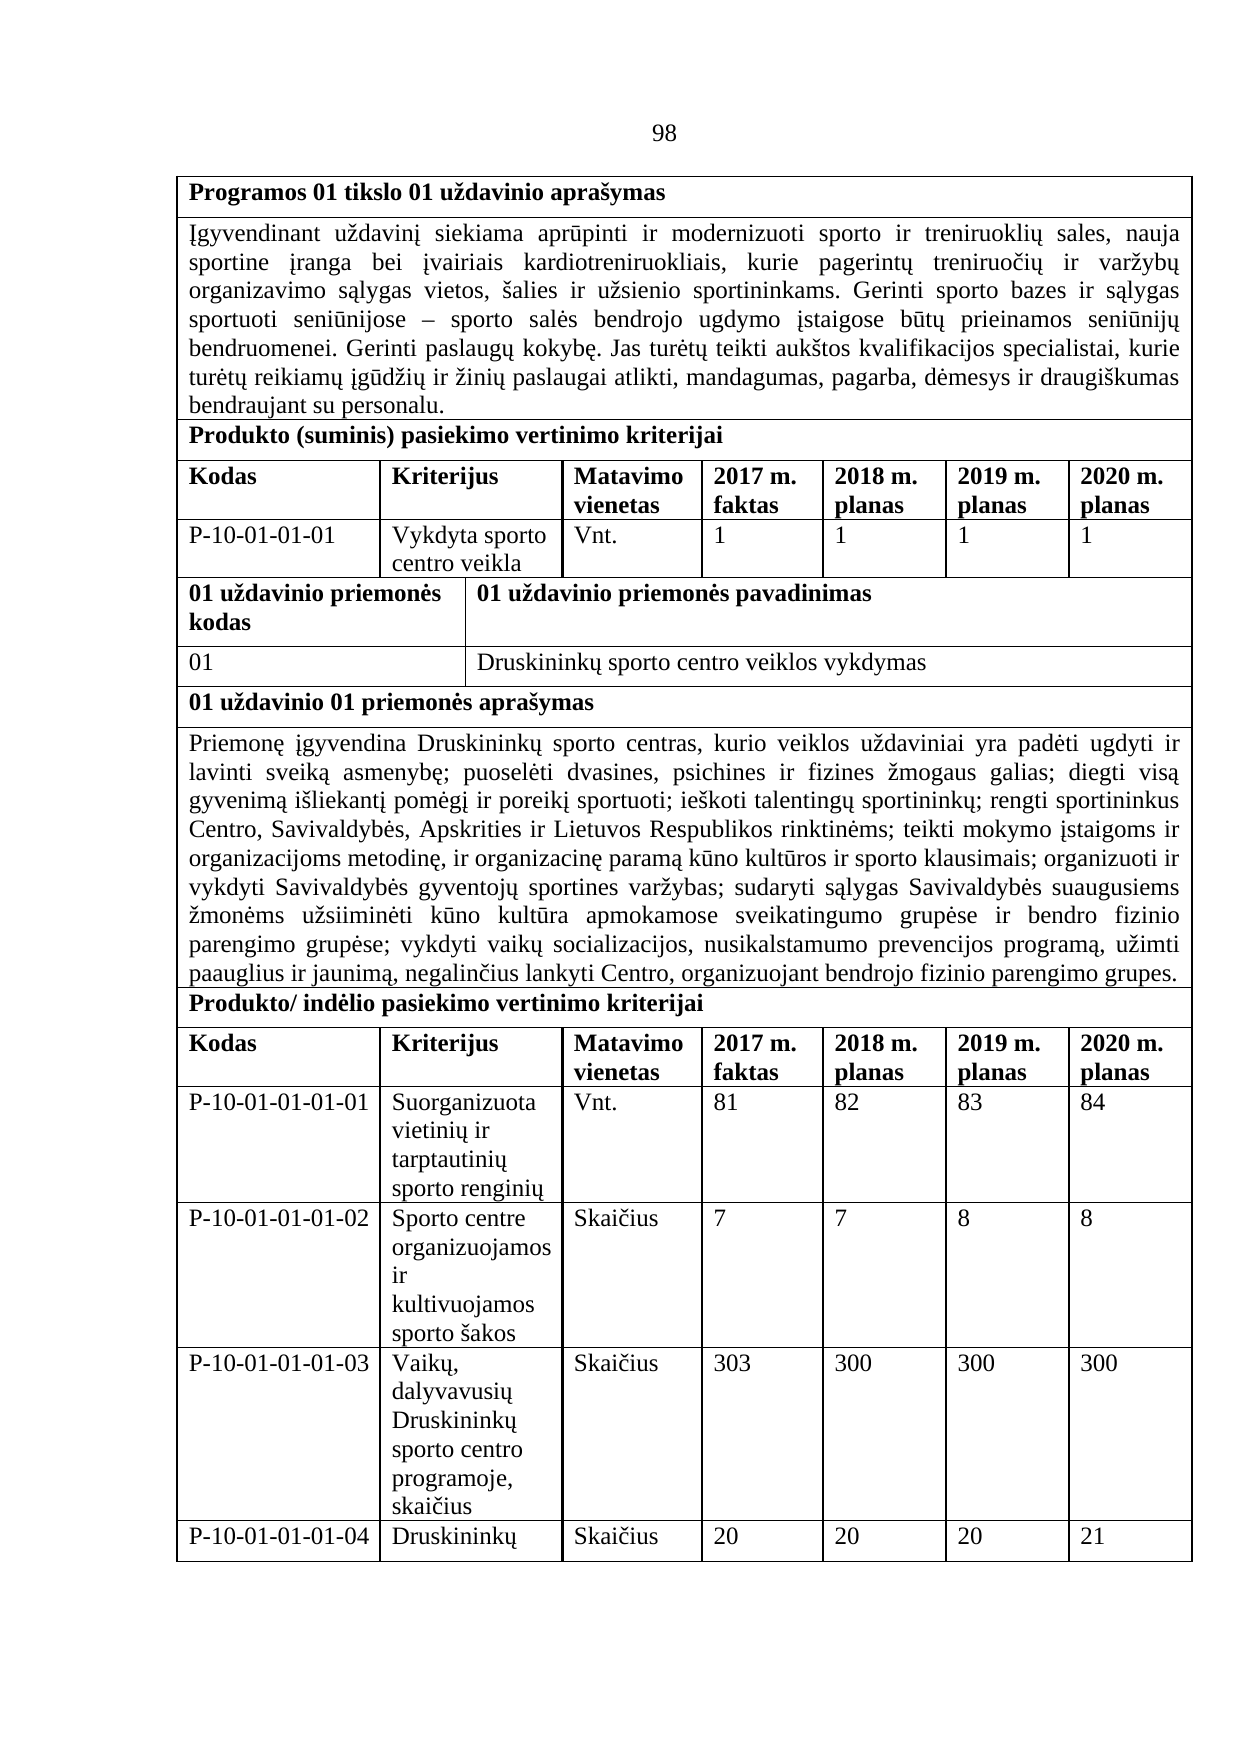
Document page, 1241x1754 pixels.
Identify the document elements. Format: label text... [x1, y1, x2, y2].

table_cell 2020 m. planas [1070, 1028, 1191, 1086]
table_cell 2018 m. planas [824, 1028, 945, 1086]
table_cell 2020 m. planas [1070, 461, 1191, 519]
table_cell 1 [703, 520, 822, 577]
table_cell 01 [178, 647, 465, 686]
table_cell 2019 m. planas [947, 1028, 1068, 1086]
table_cell 83 [947, 1087, 1068, 1202]
table_cell 1 [1070, 520, 1191, 577]
table_cell P-10-01-01-01-04 [178, 1521, 379, 1561]
table_cell Priemonę įgyvendina Druskininkų sporto centras, kurio veiklos uždaviniai yra padėti ugdyti ir lavinti sveiką asmenybę; puoselėti dvasines, psichines ir fizines žmogaus galias; diegti visą gyvenimą išliekantį pomėgį ir poreikį sportuoti; ieškoti talentingų sportininkų; rengti sportininkus Centro, Savivaldybės, Apskrities ir Lietuvos Respublikos rinktinėms; teikti mokymo įstaigoms ir organizacijoms metodinę, ir organizacinę paramą kūno kultūros ir sporto klausimais; organizuoti ir vykdyti Savivaldybės gyventojų sportines varžybas; sudaryti sąlygas Savivaldybės suaugusiems žmonėms užsiiminėti kūno kultūra apmokamose sveikatingumo grupėse ir bendro fizinio parengimo grupėse; vykdyti vaikų socializacijos, nusikalstamumo prevencijos programą, užimti paauglius ir jaunimą, negalinčius lankyti Centro, organizuojant bendrojo fizinio parengimo grupes. [178, 728, 1191, 987]
table_cell Vykdyta sporto centro veikla [381, 520, 561, 577]
table_cell 300 [824, 1348, 945, 1520]
table_cell 7 [703, 1203, 822, 1347]
table_cell 2018 m. planas [824, 461, 945, 519]
table_cell Programos 01 tikslo 01 uždavinio aprašymas [178, 177, 1191, 217]
table_cell 20 [824, 1521, 945, 1561]
table_cell Vnt. [564, 520, 701, 577]
table_cell Vnt. [564, 1087, 701, 1202]
table_cell 01 uždavinio priemonės pavadinimas [466, 578, 1191, 646]
table_cell Vaikų, dalyvavusių Druskininkų sporto centro programoje, skaičius [381, 1348, 561, 1520]
table_cell Kriterijus [381, 461, 561, 519]
table_cell Kriterijus [381, 1028, 561, 1086]
table_cell Įgyvendinant uždavinį siekiama aprūpinti ir modernizuoti sporto ir treniruoklių sales, nauja sportine įranga bei įvairiais kardiotreniruokliais, kurie pagerintų treniruočių ir varžybų organizavimo sąlygas vietos, šalies ir užsienio sportininkams. Gerinti sporto bazes ir sąlygas sportuoti seniūnijose – sporto salės bendrojo ugdymo įstaigose būtų prieinamos seniūnijų bendruomenei. Gerinti paslaugų kokybę. Jas turėtų teikti aukštos kvalifikacijos specialistai, kurie turėtų reikiamų įgūdžių ir žinių paslaugai atlikti, mandagumas, pagarba, dėmesys ir draugiškumas bendraujant su personalu. [178, 218, 1191, 419]
table_cell 303 [703, 1348, 822, 1520]
table_cell P-10-01-01-01-01 [178, 1087, 379, 1202]
table_cell P-10-01-01-01-03 [178, 1348, 379, 1520]
table_cell Produkto/ indėlio pasiekimo vertinimo kriterijai [178, 988, 1191, 1027]
table_cell Skaičius [564, 1348, 701, 1520]
table_cell Skaičius [564, 1203, 701, 1347]
table_cell 84 [1070, 1087, 1191, 1202]
table_cell Kodas [178, 461, 379, 519]
table_cell 21 [1070, 1521, 1191, 1561]
table_cell Matavimo vienetas [564, 461, 701, 519]
table_cell Kodas [178, 1028, 379, 1086]
table_cell 01 uždavinio priemonės kodas [178, 578, 465, 646]
table_cell Suorganizuota vietinių ir tarptautinių sporto renginių [381, 1087, 561, 1202]
table_cell 7 [824, 1203, 945, 1347]
table_cell 8 [947, 1203, 1068, 1347]
table_cell P-10-01-01-01-02 [178, 1203, 379, 1347]
table_cell P-10-01-01-01 [178, 520, 379, 577]
table_cell 300 [1070, 1348, 1191, 1520]
table_cell Druskininkų sporto centro veiklos vykdymas [466, 647, 1191, 686]
table_cell 82 [824, 1087, 945, 1202]
table_cell 01 uždavinio 01 priemonės aprašymas [178, 687, 1191, 727]
table_cell 8 [1070, 1203, 1191, 1347]
table_cell 2017 m. faktas [703, 461, 822, 519]
table_cell Sporto centre organizuojamos ir kultivuojamos sporto šakos [381, 1203, 561, 1347]
table_cell Druskininkų [381, 1521, 561, 1561]
table_cell 20 [703, 1521, 822, 1561]
table_cell 81 [703, 1087, 822, 1202]
table_cell 300 [947, 1348, 1068, 1520]
table_cell 1 [947, 520, 1068, 577]
table_cell Matavimo vienetas [564, 1028, 701, 1086]
table_cell 2017 m. faktas [703, 1028, 822, 1086]
table_cell Produkto (suminis) pasiekimo vertinimo kriterijai [178, 420, 1191, 460]
table_cell 1 [824, 520, 945, 577]
table_cell Skaičius [564, 1521, 701, 1561]
table_cell 20 [947, 1521, 1068, 1561]
table_cell 2019 m. planas [947, 461, 1068, 519]
